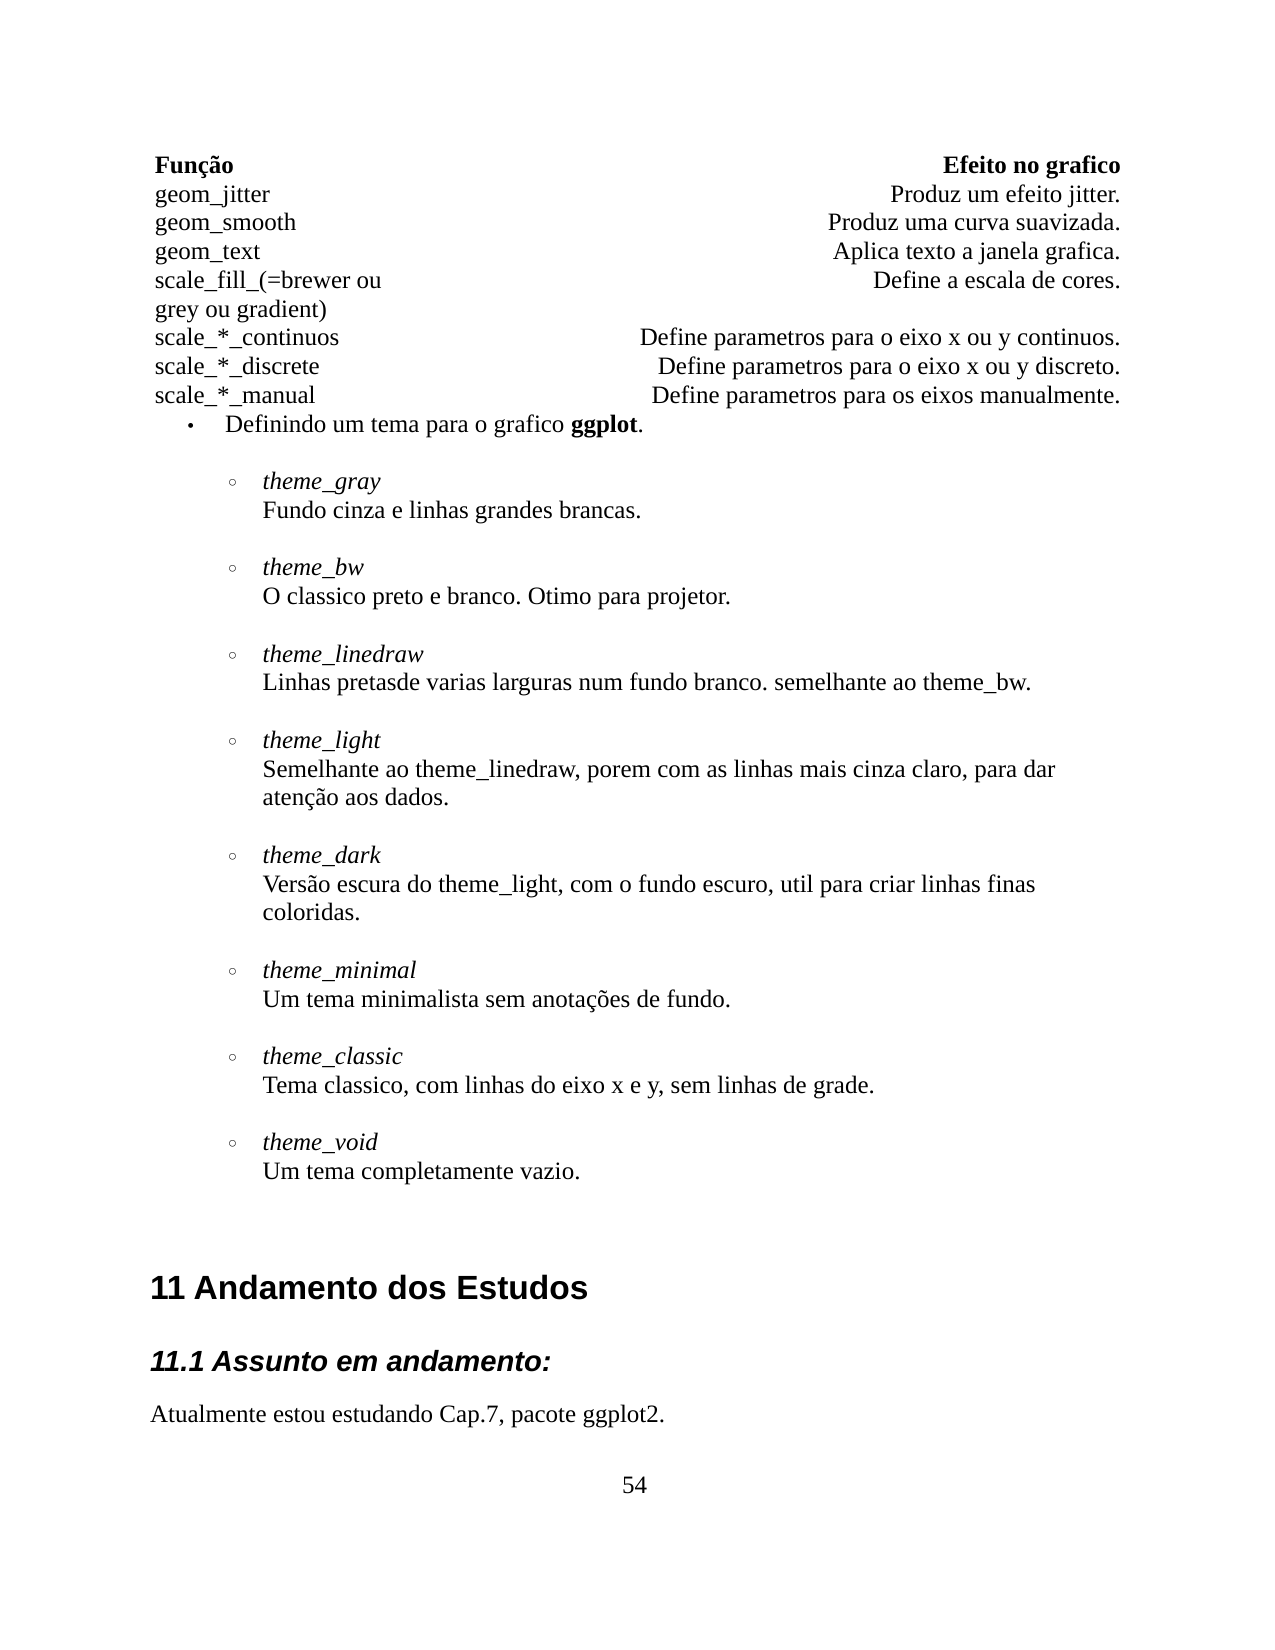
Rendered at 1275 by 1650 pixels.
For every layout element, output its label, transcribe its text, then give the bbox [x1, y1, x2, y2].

table_cell Produz uma curva suavizada. [394, 208, 1125, 236]
table_cell Define parametros para o eixo x ou y discreto. [394, 351, 1125, 380]
list theme_classic Tema classico, com linhas do eixo x e y, sem linhas de grade. [225, 1041, 1125, 1127]
table_cell scale_*_manual [150, 380, 394, 409]
table_cell geom_text [150, 236, 394, 265]
list theme_void Um tema completamente vazio. [225, 1127, 1125, 1214]
list theme_bw O classico preto e branco. Otimo para projetor. [225, 552, 1125, 639]
table_cell Define parametros para o eixo x ou y continuos. [394, 323, 1125, 351]
text Atualmente estou estudando Cap.7, pacote ggplot2. [150, 1399, 1125, 1427]
table_cell Define a escala de cores. [394, 265, 1125, 322]
subtitle 11.1 Assunto em andamento: [150, 1344, 1125, 1377]
list theme_minimal Um tema minimalista sem anotações de fundo. [225, 955, 1125, 1041]
list theme_dark Versão escura do theme_light, com o fundo escuro, util para criar linhas finas coloridas. [225, 840, 1125, 955]
table_cell geom_jitter [150, 179, 394, 207]
subtitle 11 Andamento dos Estudos [150, 1267, 1125, 1306]
list theme_linedraw Linhas pretasde varias larguras num fundo branco. semelhante ao theme_bw. [225, 639, 1125, 725]
table_cell geom_smooth [150, 208, 394, 236]
list Definindo um tema para o grafico ggplot. [187, 409, 1125, 466]
table_cell Define parametros para os eixos manualmente. [394, 380, 1125, 409]
table_header Efeito no grafico [394, 150, 1125, 179]
table_cell scale_*_continuos [150, 323, 394, 351]
table_cell scale_fill_(=brewer ou grey ou gradient) [150, 265, 394, 322]
list theme_light Semelhante ao theme_linedraw, porem com as linhas mais cinza claro, para dar atenção aos dados. [225, 725, 1125, 840]
table_cell Aplica texto a janela grafica. [394, 236, 1125, 265]
table_cell scale_*_discrete [150, 351, 394, 380]
table_header Função [150, 150, 394, 179]
list theme_gray Fundo cinza e linhas grandes brancas. [225, 466, 1125, 552]
table_cell Produz um efeito jitter. [394, 179, 1125, 207]
